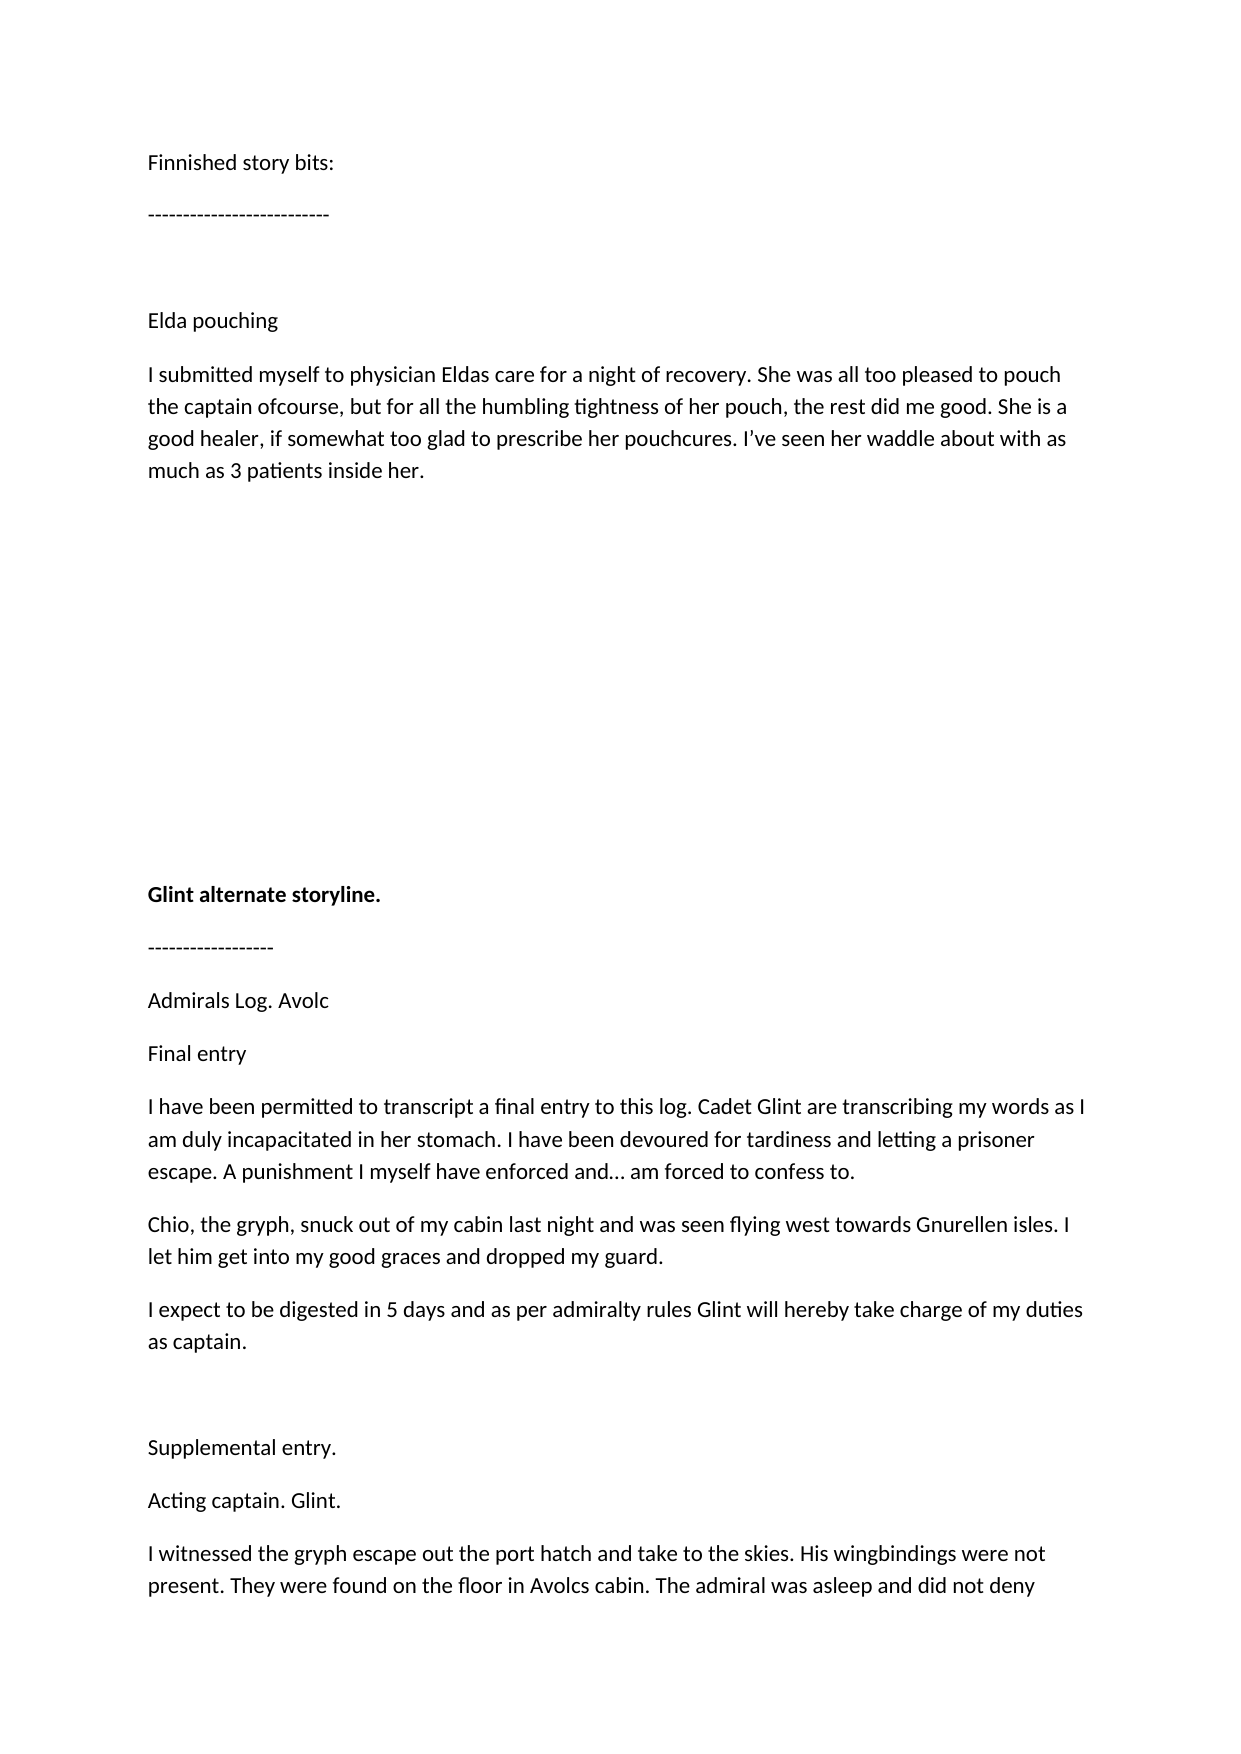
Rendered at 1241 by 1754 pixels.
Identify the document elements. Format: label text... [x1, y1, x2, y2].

text Admirals Log. Avolc [148, 986, 1093, 1014]
text -------------------------- [148, 201, 1093, 229]
text I submitted myself to physician Eldas care for a night of recovery. She was all too pleased to pouch the captain ofcourse, but for all the humbling tightness of her pouch, the rest did me good. She is a good healer, if somewhat too glad to prescribe her pouchcures. I’ve seen her waddle about with as much as 3 patients inside her. [148, 360, 1093, 484]
text Elda pouching [148, 307, 1093, 335]
text Acting captain. Glint. [148, 1486, 1093, 1514]
text I have been permitted to transcript a final entry to this log. Cadet Glint are transcribing my words as I am duly incapacitated in her stomach. I have been devoured for tardiness and letting a prisoner escape. A punishment I myself have enforced and… am forced to confess to. [148, 1092, 1093, 1185]
text Supplemental entry. [148, 1433, 1093, 1461]
text I expect to be digested in 5 days and as per admiralty rules Glint will hereby take charge of my duties as captain. [148, 1295, 1093, 1355]
text Glint alternate storyline. [148, 880, 1093, 908]
text Finnished story bits: [148, 148, 1093, 176]
text Chio, the gryph, snuck out of my cabin last night and was seen flying west towards Gnurellen isles. I let him get into my good graces and dropped my guard. [148, 1210, 1093, 1270]
text ------------------ [148, 933, 1093, 961]
text Final entry [148, 1039, 1093, 1067]
text I witnessed the gryph escape out the port hatch and take to the skies. His wingbindings were not present. They were found on the floor in Avolcs cabin. The admiral was asleep and did not deny [148, 1539, 1093, 1599]
